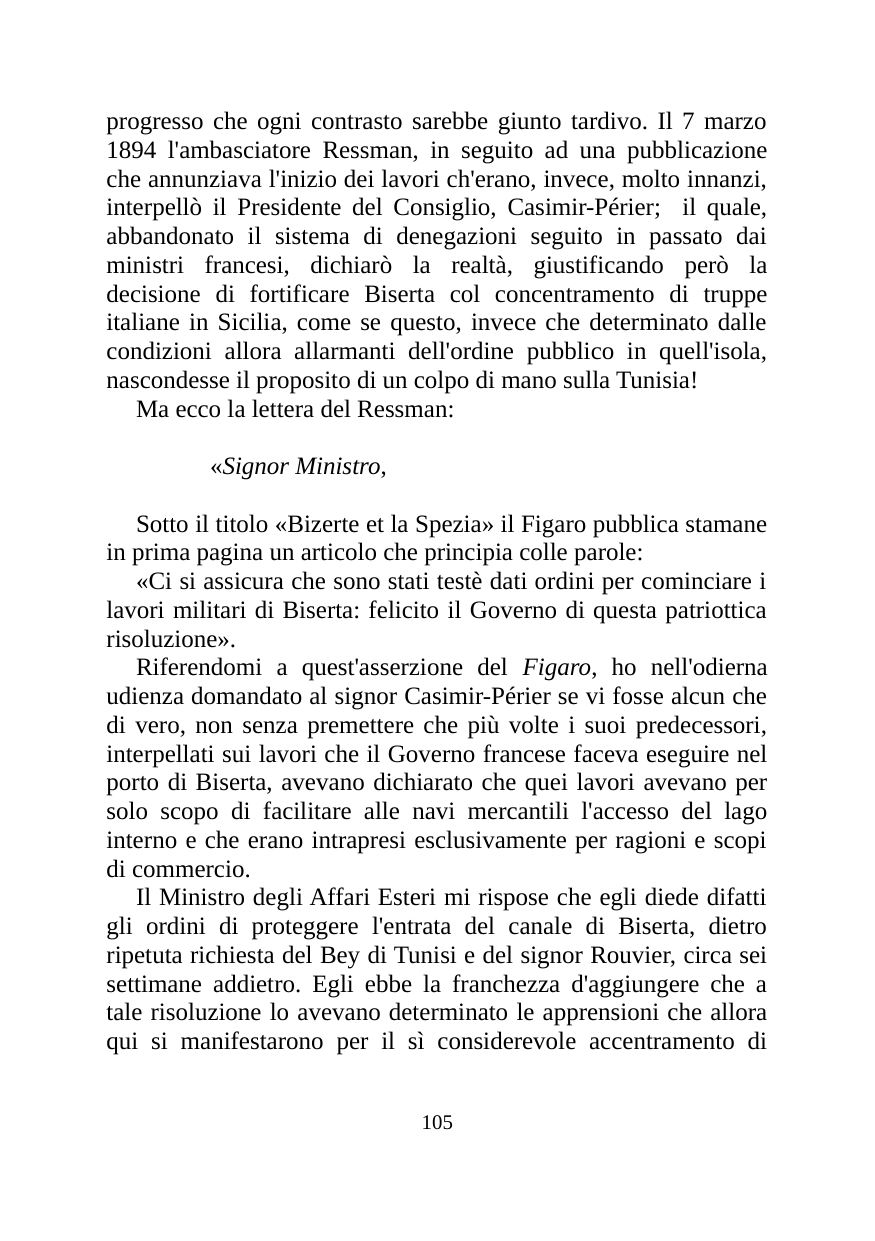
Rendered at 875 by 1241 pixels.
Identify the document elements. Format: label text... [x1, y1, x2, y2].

text Il Ministro degli Affari Esteri mi rispose che egli diede difatti gli ordini di proteggere l'entrata del canale di Biserta, dietro ripetuta richiesta del Bey di Tunisi e del signor Rouvier, circa sei settimane addietro. Egli ebbe la franchezza d'aggiungere che a tale risoluzione lo avevano determinato le apprensioni che allora qui si manifestarono per il sì considerevole accentramento di [106, 882, 768, 1055]
text progresso che ogni contrasto sarebbe giunto tardivo. Il 7 marzo 1894 l'ambasciatore Ressman, in seguito ad una pubblicazione che annunziava l'inizio dei lavori ch'erano, invece, molto innanzi, interpellò il Presidente del Consiglio, Casimir-Périer; il quale, abbandonato il sistema di denegazioni seguito in passato dai ministri francesi, dichiarò la realtà, giustificando però la decisione di fortificare Biserta col concentramento di truppe italiane in Sicilia, come se questo, invece che determinato dalle condizioni allora allarmanti dell'ordine pubblico in quell'isola, nascondesse il proposito di un colpo di mano sulla Tunisia! [106, 106, 768, 394]
text Ma ecco la lettera del Ressman: [106, 394, 768, 422]
text Riferendomi a quest'asserzione del Figaro, ho nell'odierna udienza domandato al signor Casimir-Périer se vi fosse alcun che di vero, non senza premettere che più volte i suoi predecessori, interpellati sui lavori che il Governo francese faceva eseguire nel porto di Biserta, avevano dichiarato che quei lavori avevano per solo scopo di facilitare alle navi mercantili l'accesso del lago interno e che erano intrapresi esclusivamente per ragioni e scopi di commercio. [106, 652, 768, 882]
text Sotto il titolo «Bizerte et la Spezia» il Figaro pubblica stamane in prima pagina un articolo che principia colle parole: [106, 509, 768, 566]
text «Ci si assicura che sono stati testè dati ordini per cominciare i lavori militari di Biserta: felicito il Governo di questa patriottica risoluzione». [106, 566, 768, 652]
text «Signor Ministro, [180, 451, 768, 480]
